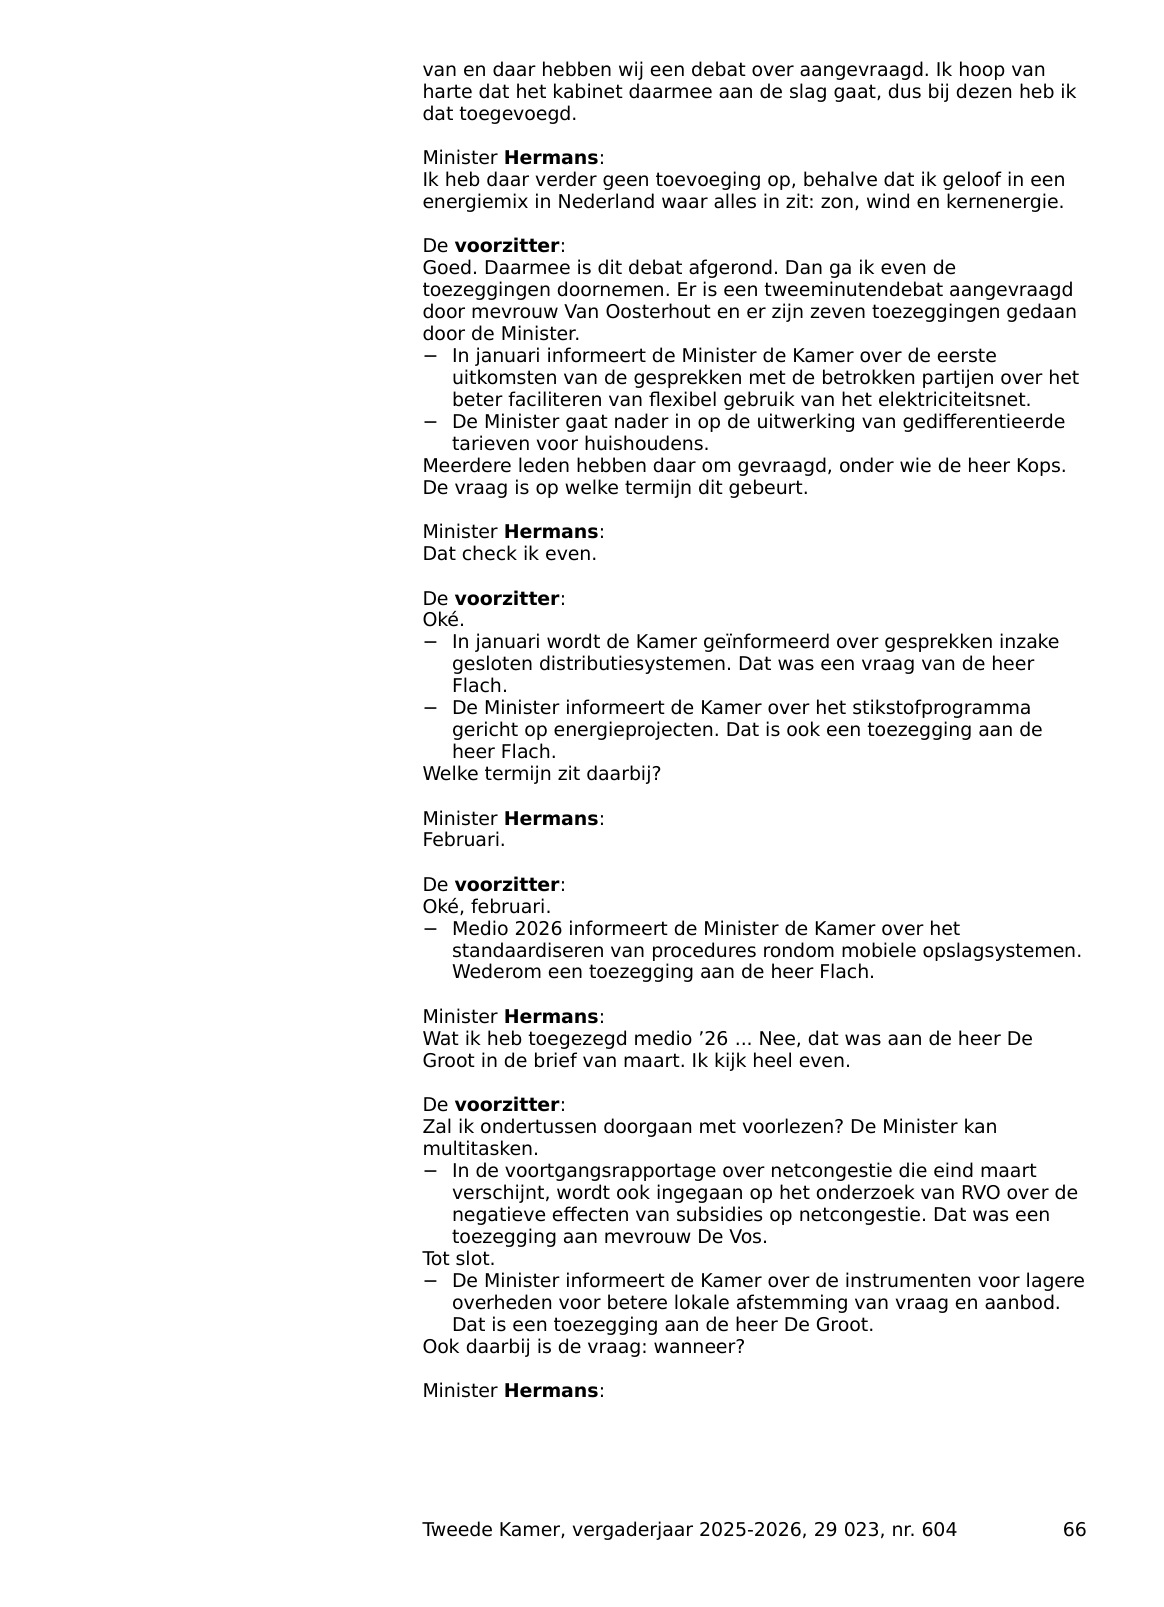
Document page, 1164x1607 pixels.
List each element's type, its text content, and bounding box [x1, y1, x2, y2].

text Minister Hermans: [422, 521, 1087, 543]
text De voorzitter: [422, 587, 1087, 609]
text Minister Hermans: [422, 147, 1087, 169]
text − De Minister informeert de Kamer over het stikstofprogramma gericht op energieprojecten. Dat is ook een toezegging aan de heer Flach. [422, 697, 1087, 763]
text Ik heb daar verder geen toevoeging op, behalve dat ik geloof in een energiemix in Nederland waar alles in zit: zon, wind en kernenergie. [422, 169, 1087, 213]
text Meerdere leden hebben daar om gevraagd, onder wie de heer Kops. De vraag is op welke termijn dit gebeurt. [422, 455, 1087, 499]
text Ook daarbij is de vraag: wanneer? [422, 1336, 1087, 1357]
text Tot slot. [422, 1248, 1087, 1269]
text Welke termijn zit daarbij? [422, 763, 1087, 785]
text Minister Hermans: [422, 807, 1087, 829]
text Oké, februari. [422, 896, 1087, 917]
text Februari. [422, 829, 1087, 851]
text − De Minister gaat nader in op de uitwerking van gedifferentieerde tarieven voor huishoudens. [422, 411, 1087, 455]
text De voorzitter: [422, 1094, 1087, 1116]
text Zal ik ondertussen doorgaan met voorlezen? De Minister kan multitasken. [422, 1116, 1087, 1160]
text − De Minister informeert de Kamer over de instrumenten voor lagere overheden voor betere lokale afstemming van vraag en aanbod. Dat is een toezegging aan de heer De Groot. [422, 1269, 1087, 1336]
text van en daar hebben wij een debat over aangevraagd. Ik hoop van harte dat het kabinet daarmee aan de slag gaat, dus bij dezen heb ik dat toegevoegd. [422, 59, 1087, 125]
text − In januari wordt de Kamer geïnformeerd over gesprekken inzake gesloten distributiesystemen. Dat was een vraag van de heer Flach. [422, 631, 1087, 697]
text Dat check ik even. [422, 543, 1087, 565]
text De voorzitter: [422, 873, 1087, 896]
text Wat ik heb toegezegd medio ’26 ... Nee, dat was aan de heer De Groot in de brief van maart. Ik kijk heel even. [422, 1028, 1087, 1072]
text − In januari informeert de Minister de Kamer over de eerste uitkomsten van de gesprekken met de betrokken partijen over het beter faciliteren van flexibel gebruik van het elektriciteitsnet. [422, 345, 1087, 411]
text Minister Hermans: [422, 1006, 1087, 1028]
text Minister Hermans: [422, 1380, 1087, 1402]
text De voorzitter: [422, 235, 1087, 257]
text Goed. Daarmee is dit debat afgerond. Dan ga ik even de toezeggingen doornemen. Er is een tweeminutendebat aangevraagd door mevrouw Van Oosterhout en er zijn zeven toezeggingen gedaan door de Minister. [422, 257, 1087, 345]
text − In de voortgangsrapportage over netcongestie die eind maart verschijnt, wordt ook ingegaan op het onderzoek van RVO over de negatieve effecten van subsidies op netcongestie. Dat was een toezegging aan mevrouw De Vos. [422, 1160, 1087, 1248]
text Oké. [422, 609, 1087, 631]
text − Medio 2026 informeert de Minister de Kamer over het standaardiseren van procedures rondom mobiele opslagsystemen. Wederom een toezegging aan de heer Flach. [422, 917, 1087, 983]
